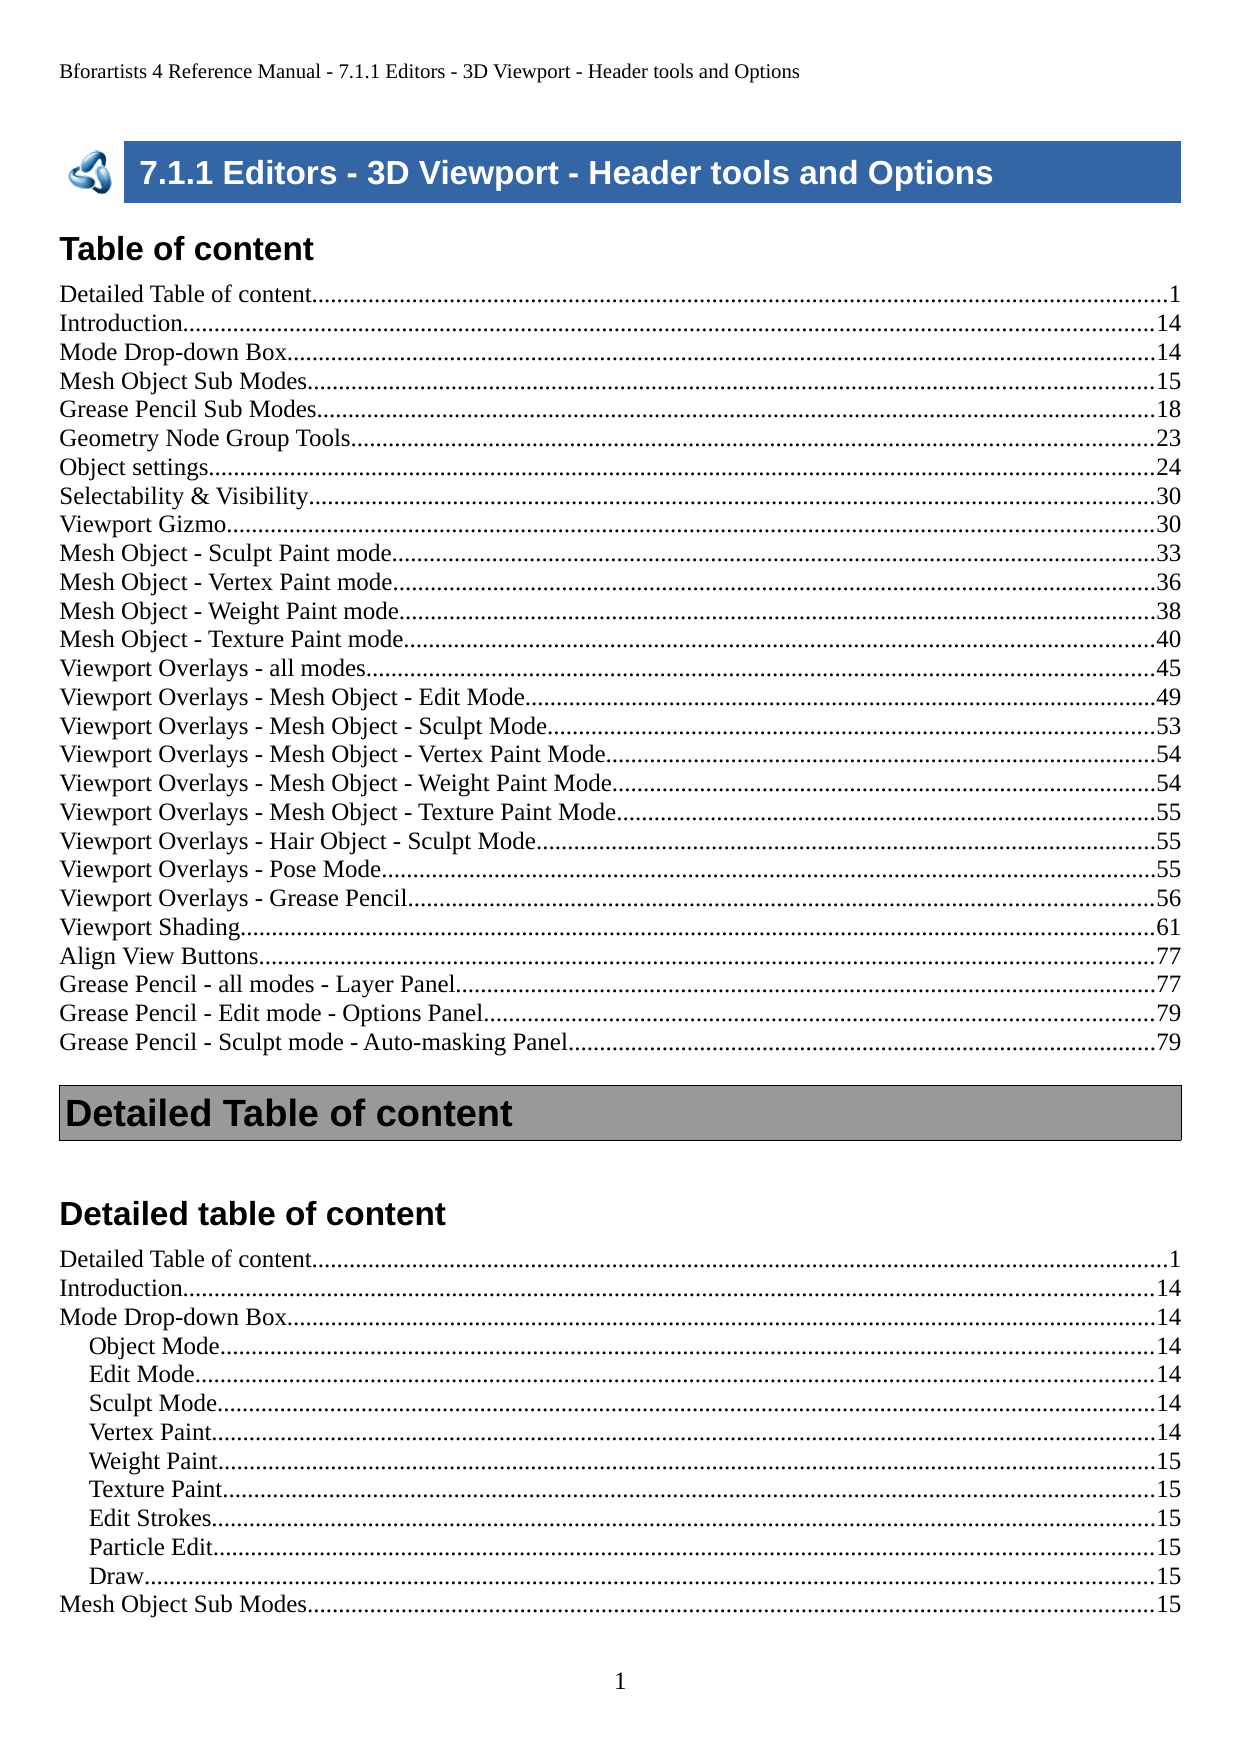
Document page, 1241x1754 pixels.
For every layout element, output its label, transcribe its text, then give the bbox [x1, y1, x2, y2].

text Grease Pencil - Sculpt mode - Auto-masking Panel 79 [59, 1027, 1181, 1056]
text Mesh Object - Texture Paint mode 40 [59, 624, 1181, 653]
text Detailed Table of content 1 [59, 1244, 1181, 1273]
text Grease Pencil - all modes - Layer Panel 77 [59, 969, 1181, 998]
table_header Detailed Table of content [60, 1086, 1181, 1140]
text Mesh Object - Sculpt Paint mode 33 [59, 538, 1181, 567]
text Selectability & Visibility 30 [59, 481, 1181, 509]
table_header 7.1.1 Editors - 3D Viewport - Header tools and Options [124, 141, 1181, 203]
text Draw 15 [88, 1561, 1181, 1589]
text Introduction 14 [59, 1273, 1181, 1302]
text Align View Buttons 77 [59, 941, 1181, 969]
text Sculpt Mode 14 [88, 1388, 1181, 1417]
text Texture Paint 15 [88, 1474, 1181, 1503]
text Object Mode 14 [88, 1331, 1181, 1359]
text Viewport Gizmo 30 [59, 509, 1181, 538]
text Mesh Object - Vertex Paint mode 36 [59, 567, 1181, 596]
text Mode Drop-down Box 14 [59, 337, 1181, 366]
subtitle Table of content [59, 228, 1181, 267]
text Grease Pencil - Edit mode - Options Panel 79 [59, 998, 1181, 1027]
text Viewport Overlays - Mesh Object - Edit Mode 49 [59, 682, 1181, 711]
text Viewport Overlays - Mesh Object - Weight Paint Mode 54 [59, 768, 1181, 797]
text Viewport Overlays - Mesh Object - Sculpt Mode 53 [59, 711, 1181, 739]
text Viewport Shading 61 [59, 912, 1181, 941]
table_header [59, 141, 124, 203]
text Geometry Node Group Tools 23 [59, 423, 1181, 452]
text Viewport Overlays - all modes 45 [59, 653, 1181, 682]
text Particle Edit 15 [88, 1532, 1181, 1561]
picture [65, 147, 114, 197]
text Mesh Object Sub Modes 15 [59, 366, 1181, 394]
text Mesh Object - Weight Paint mode 38 [59, 596, 1181, 624]
text Grease Pencil Sub Modes 18 [59, 394, 1181, 423]
text Object settings 24 [59, 452, 1181, 481]
text Edit Strokes 15 [88, 1503, 1181, 1532]
text Weight Paint 15 [88, 1446, 1181, 1474]
text Mode Drop-down Box 14 [59, 1302, 1181, 1331]
text Vertex Paint 14 [88, 1417, 1181, 1446]
text Mesh Object Sub Modes 15 [59, 1589, 1181, 1618]
text Viewport Overlays - Pose Mode 55 [59, 854, 1181, 883]
text Viewport Overlays - Mesh Object - Texture Paint Mode 55 [59, 797, 1181, 826]
text Detailed Table of content 1 [59, 279, 1181, 308]
text Viewport Overlays - Mesh Object - Vertex Paint Mode 54 [59, 739, 1181, 768]
subtitle Detailed table of content [59, 1193, 1181, 1232]
text Edit Mode 14 [88, 1359, 1181, 1388]
text Viewport Overlays - Hair Object - Sculpt Mode 55 [59, 826, 1181, 854]
text Introduction 14 [59, 308, 1181, 337]
text Viewport Overlays - Grease Pencil 56 [59, 883, 1181, 912]
